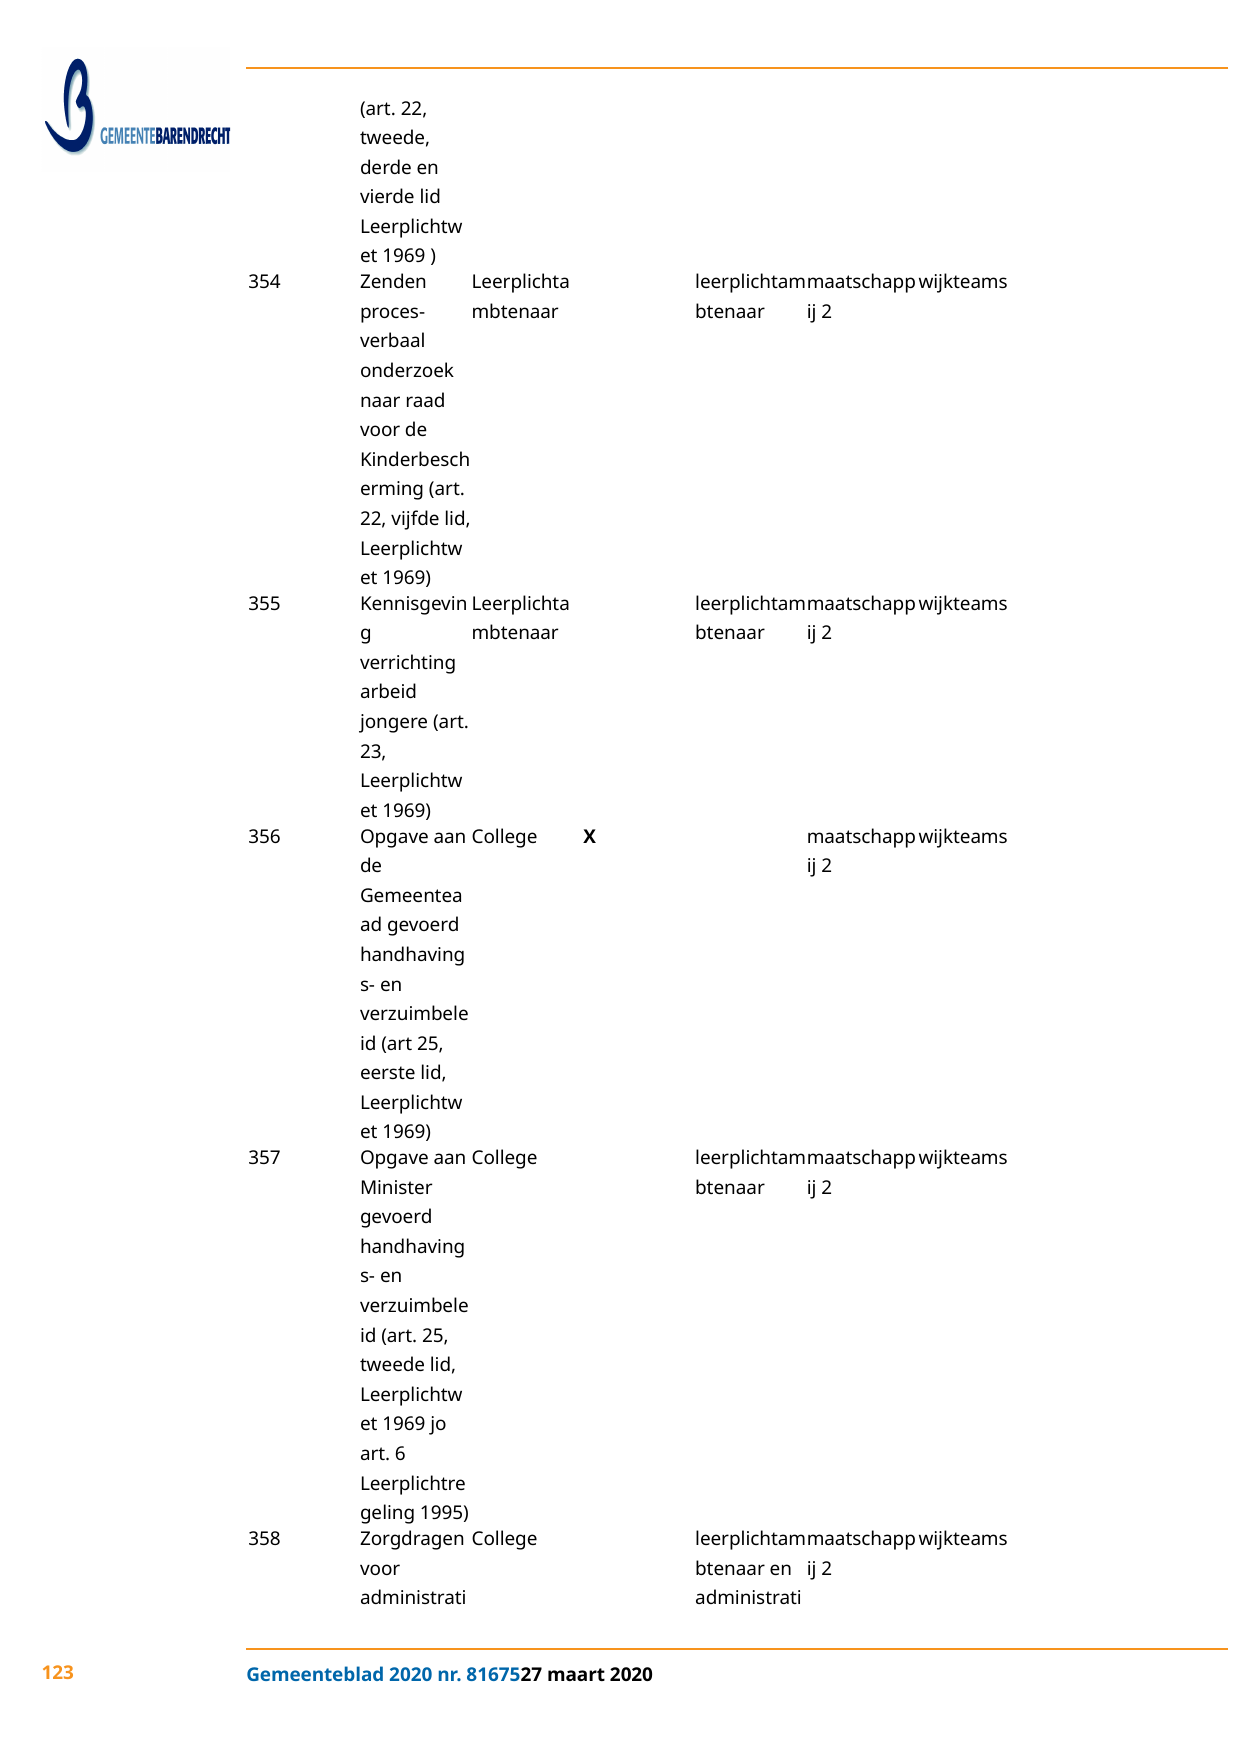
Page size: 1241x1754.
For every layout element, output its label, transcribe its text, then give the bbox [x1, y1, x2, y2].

table_cell [695, 95, 807, 268]
table_cell [583, 95, 695, 268]
table_cell leerplichtambtenaar [695, 1144, 807, 1525]
table_cell Zorgdragen voor administrati [360, 1525, 471, 1610]
table_cell leerplichtambtenaar [695, 269, 807, 590]
table_cell maatschappij 2 [807, 1144, 918, 1525]
table_cell Zenden proces-verbaal onderzoek naar raad voor de Kinderbescherming (art. 22, vijfde lid, Leerplichtwet 1969) [360, 269, 471, 590]
table_cell Opgave aan Minister gevoerd handhavings- en verzuimbeleid (art. 25, tweede lid, Leerplichtwet 1969 jo art. 6 Leerplichtregeling 1995) [360, 1144, 471, 1525]
table_cell maatschappij 2 [807, 1525, 918, 1610]
table_cell wijkteams [918, 823, 1030, 1144]
table_cell maatschappij 2 [807, 823, 918, 1144]
table_cell wijkteams [918, 269, 1030, 590]
table_cell [583, 1144, 695, 1525]
table_cell 355 [248, 590, 360, 823]
table_cell [1030, 1525, 1152, 1610]
table_cell 357 [248, 1144, 360, 1525]
table_cell [695, 823, 807, 1144]
table_cell wijkteams [918, 590, 1030, 823]
table_cell maatschappij 2 [807, 269, 918, 590]
table_cell [583, 269, 695, 590]
picture [41, 47, 231, 172]
table_cell X [583, 823, 695, 1144]
table_cell College [471, 1525, 583, 1610]
table_cell [1030, 823, 1152, 1144]
table_cell 356 [248, 823, 360, 1144]
table_cell Opgave aan de Gemeenteaad gevoerd handhavings- en verzuimbeleid (art 25, eerste lid, Leerplichtwet 1969) [360, 823, 471, 1144]
table_cell [1030, 269, 1152, 590]
table_cell [471, 95, 583, 268]
table_cell 354 [248, 269, 360, 590]
table_cell 358 [248, 1525, 360, 1610]
table_cell leerplichtambtenaar [695, 590, 807, 823]
table_cell Leerplichtambtenaar [471, 590, 583, 823]
table_cell Kennisgeving verrichting arbeid jongere (art. 23, Leerplichtwet 1969) [360, 590, 471, 823]
table_cell [583, 1525, 695, 1610]
table_cell [1030, 95, 1152, 268]
table_cell wijkteams [918, 1525, 1030, 1610]
table_cell (art. 22, tweede, derde en vierde lid Leerplichtwet 1969 ) [360, 95, 471, 268]
table_cell leerplichtambtenaar en administrati [695, 1525, 807, 1610]
table_cell [1030, 590, 1152, 823]
table_cell [583, 590, 695, 823]
table_cell maatschappij 2 [807, 590, 918, 823]
table_cell Leerplichtambtenaar [471, 269, 583, 590]
table_cell [248, 95, 360, 268]
table_cell [918, 95, 1030, 268]
table_cell [807, 95, 918, 268]
table_cell College [471, 823, 583, 1144]
table_cell College [471, 1144, 583, 1525]
table_cell [1030, 1144, 1152, 1525]
table_cell wijkteams [918, 1144, 1030, 1525]
